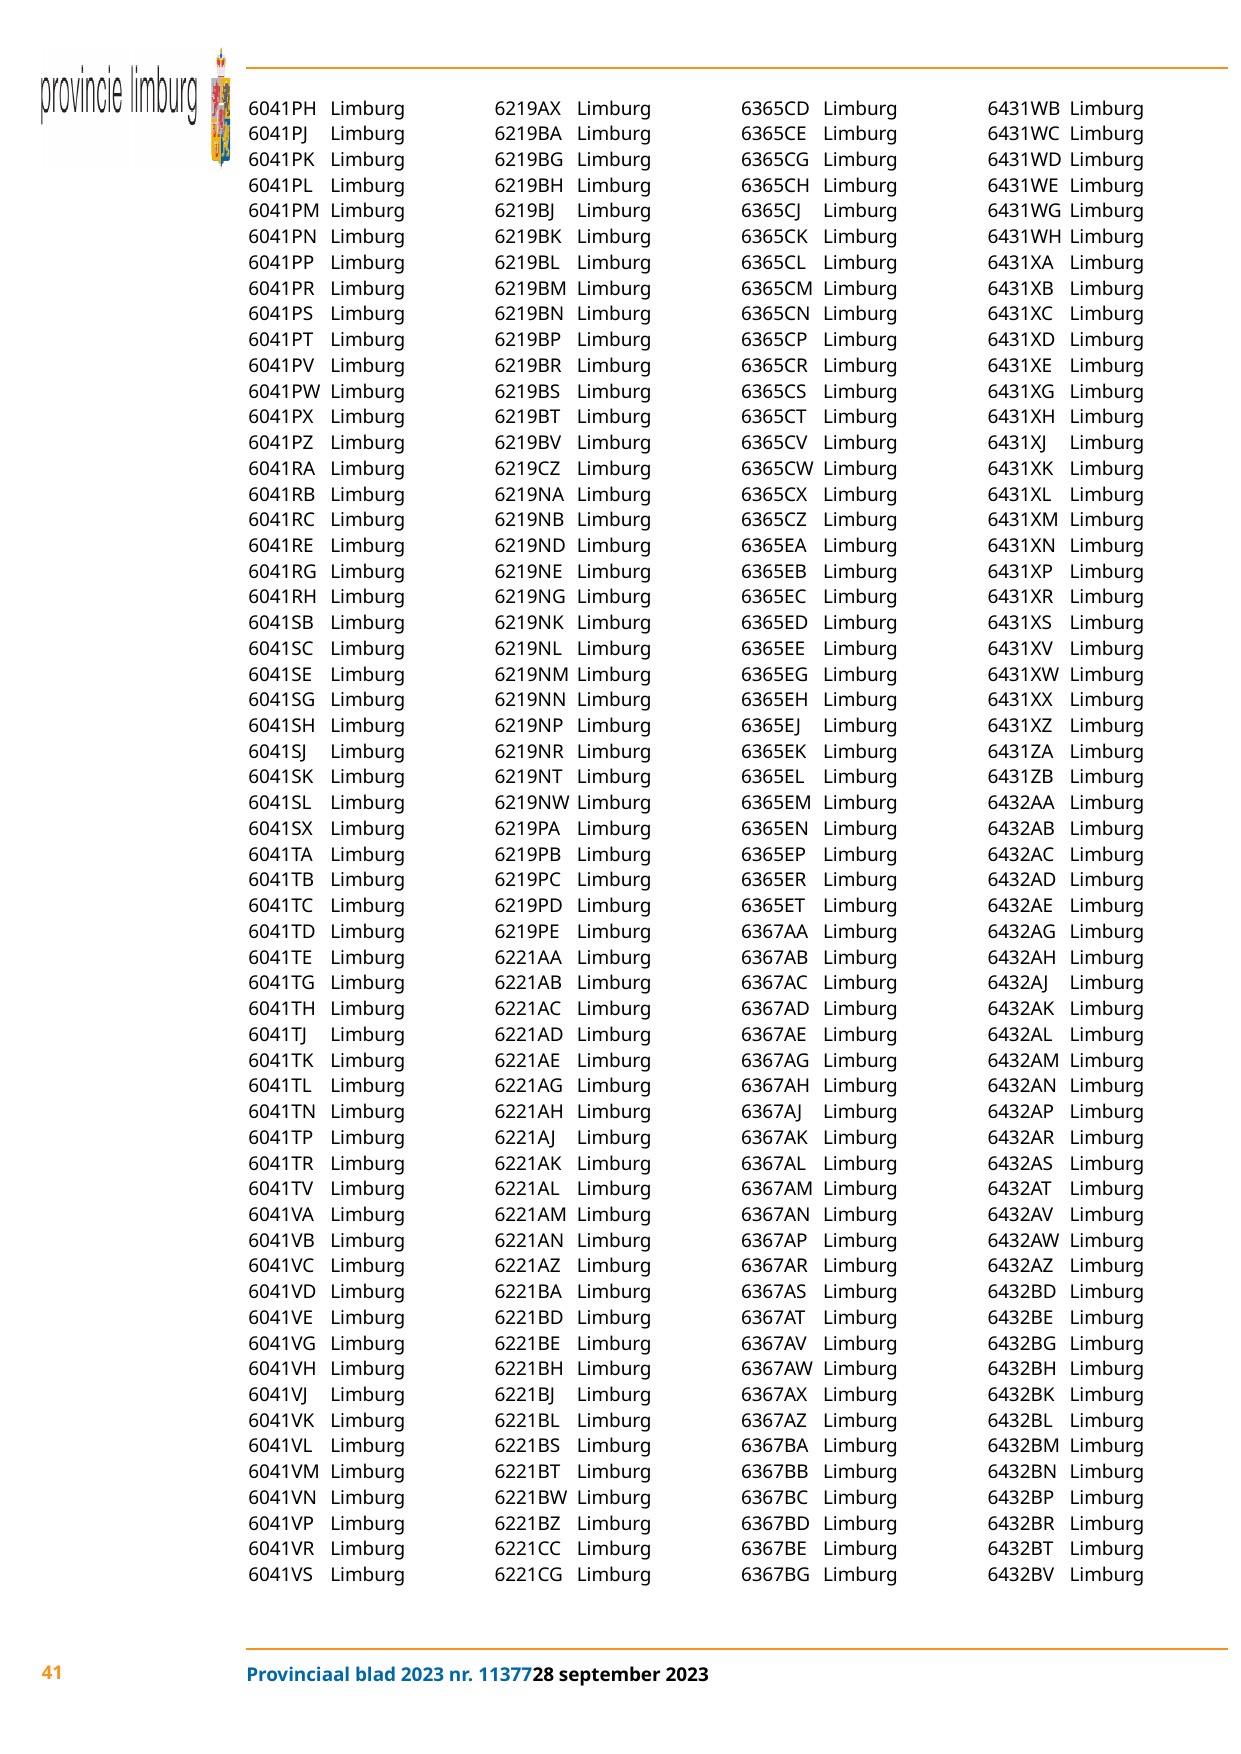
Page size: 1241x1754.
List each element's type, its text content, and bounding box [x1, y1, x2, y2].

table_cell Limburg [1069, 429, 1152, 455]
table_cell 6367AE [741, 1021, 823, 1047]
table_cell Limburg [1069, 635, 1152, 661]
table_cell Limburg [577, 1459, 659, 1484]
table_cell [905, 1227, 987, 1253]
table_cell Limburg [577, 1510, 659, 1536]
table_cell [905, 1175, 987, 1201]
table_cell Limburg [1069, 738, 1152, 764]
table_cell Limburg [330, 378, 412, 403]
table_cell 6365EP [741, 841, 823, 867]
table_cell Limburg [823, 738, 905, 764]
table_cell [905, 1381, 987, 1407]
table_cell Limburg [577, 455, 659, 481]
table_cell 6219NB [494, 506, 577, 532]
table_cell [659, 429, 741, 455]
table_cell Limburg [823, 687, 905, 712]
table_cell 6041VC [248, 1253, 330, 1278]
table_cell [659, 301, 741, 326]
table_cell Limburg [577, 635, 659, 661]
table_cell Limburg [577, 1021, 659, 1047]
table_cell [659, 1536, 741, 1561]
table_cell [905, 326, 987, 352]
table_cell Limburg [1069, 1356, 1152, 1381]
table_cell [659, 970, 741, 995]
table_cell 6432BE [987, 1304, 1069, 1330]
table_cell [659, 532, 741, 558]
table_cell 6367AR [741, 1253, 823, 1278]
table_cell Limburg [1069, 352, 1152, 378]
table_cell Limburg [577, 764, 659, 789]
table_cell [905, 712, 987, 738]
table_cell [905, 146, 987, 172]
table_cell [905, 275, 987, 301]
table_cell 6041TB [248, 867, 330, 892]
table_cell 6041TC [248, 893, 330, 918]
table_cell 6365EG [741, 661, 823, 687]
picture [41, 47, 231, 172]
table_cell Limburg [577, 404, 659, 429]
table_cell [905, 481, 987, 506]
table_cell Limburg [1069, 1561, 1152, 1587]
table_cell 6365CD [741, 95, 823, 121]
table_cell 6219NL [494, 635, 577, 661]
table_cell 6367AX [741, 1381, 823, 1407]
table_cell [659, 1278, 741, 1304]
table_cell Limburg [577, 275, 659, 301]
table_cell Limburg [577, 1047, 659, 1072]
table_cell Limburg [330, 404, 412, 429]
table_cell 6431WC [987, 121, 1069, 146]
table_cell [412, 1433, 494, 1458]
table_cell 6367BB [741, 1459, 823, 1484]
table_cell 6365CW [741, 455, 823, 481]
table_cell Limburg [330, 172, 412, 198]
table_cell Limburg [330, 249, 412, 275]
table_cell [412, 1047, 494, 1072]
table_cell [905, 687, 987, 712]
table_cell Limburg [330, 275, 412, 301]
table_cell [412, 146, 494, 172]
table_cell 6221BA [494, 1278, 577, 1304]
table_cell Limburg [823, 893, 905, 918]
table_cell Limburg [1069, 609, 1152, 635]
table_cell Limburg [330, 1253, 412, 1278]
table_cell [412, 249, 494, 275]
table_cell [412, 301, 494, 326]
table_cell 6367AH [741, 1073, 823, 1098]
table_cell 6367BC [741, 1484, 823, 1510]
table_cell 6365CM [741, 275, 823, 301]
table_cell [905, 455, 987, 481]
table_cell 6365CK [741, 224, 823, 249]
table_cell [412, 506, 494, 532]
table_cell 6432AD [987, 867, 1069, 892]
table_cell [905, 1150, 987, 1175]
table_cell Limburg [330, 1150, 412, 1175]
table_cell 6367BA [741, 1433, 823, 1458]
table_cell [905, 867, 987, 892]
table_cell 6431WE [987, 172, 1069, 198]
table_cell Limburg [1069, 1459, 1152, 1484]
table_cell Limburg [577, 1484, 659, 1510]
table_cell 6219NM [494, 661, 577, 687]
table_cell Limburg [823, 944, 905, 969]
table_cell Limburg [823, 1201, 905, 1227]
table_cell Limburg [330, 712, 412, 738]
table_cell Limburg [823, 1073, 905, 1098]
table_cell Limburg [1069, 404, 1152, 429]
table_cell Limburg [577, 506, 659, 532]
table_cell [412, 1073, 494, 1098]
table_cell Limburg [823, 121, 905, 146]
table_cell [659, 995, 741, 1021]
table_cell Limburg [577, 1124, 659, 1150]
table_cell 6367AM [741, 1175, 823, 1201]
table_cell Limburg [823, 1175, 905, 1201]
table_cell [412, 1124, 494, 1150]
table_cell 6367AC [741, 970, 823, 995]
table_cell Limburg [330, 918, 412, 944]
table_cell Limburg [577, 532, 659, 558]
table_cell 6432AJ [987, 970, 1069, 995]
table_cell 6219BS [494, 378, 577, 403]
table_cell Limburg [330, 1510, 412, 1536]
table_cell [905, 1561, 987, 1587]
table_cell 6432BD [987, 1278, 1069, 1304]
table_cell 6365CP [741, 326, 823, 352]
table_cell Limburg [823, 1150, 905, 1175]
table_cell Limburg [330, 1330, 412, 1356]
table_cell [905, 815, 987, 841]
table_cell 6219BJ [494, 198, 577, 223]
table_cell [905, 198, 987, 223]
table_cell Limburg [330, 995, 412, 1021]
table_cell 6365EJ [741, 712, 823, 738]
table_cell 6041TL [248, 1073, 330, 1098]
table_cell [412, 429, 494, 455]
table_cell 6432BM [987, 1433, 1069, 1458]
table_cell 6365EL [741, 764, 823, 789]
table_cell 6041SL [248, 790, 330, 815]
table_cell [659, 121, 741, 146]
table_cell 6041TG [248, 970, 330, 995]
table_cell Limburg [330, 1047, 412, 1072]
table_cell 6432AR [987, 1124, 1069, 1150]
table_cell 6221AB [494, 970, 577, 995]
table_cell Limburg [1069, 995, 1152, 1021]
table_cell [659, 1124, 741, 1150]
table_cell Limburg [330, 1356, 412, 1381]
table_cell Limburg [1069, 815, 1152, 841]
table_cell 6219NG [494, 584, 577, 609]
table_cell 6432BN [987, 1459, 1069, 1484]
table_cell [412, 712, 494, 738]
table_cell 6431XC [987, 301, 1069, 326]
table_cell [659, 172, 741, 198]
table_cell [412, 1356, 494, 1381]
table_cell [412, 1175, 494, 1201]
table_cell [905, 1278, 987, 1304]
table_cell Limburg [823, 1021, 905, 1047]
table_cell Limburg [1069, 1073, 1152, 1098]
table_cell Limburg [823, 455, 905, 481]
table_cell 6221BT [494, 1459, 577, 1484]
table_cell 6041VK [248, 1407, 330, 1433]
table_cell [659, 738, 741, 764]
table_cell [659, 1253, 741, 1278]
table_cell 6365EC [741, 584, 823, 609]
table_cell Limburg [1069, 1330, 1152, 1356]
table_cell Limburg [1069, 1253, 1152, 1278]
table_cell [659, 1175, 741, 1201]
table_cell [659, 275, 741, 301]
table_cell Limburg [823, 1381, 905, 1407]
table_cell Limburg [823, 275, 905, 301]
table_cell 6219BA [494, 121, 577, 146]
table_cell [412, 1253, 494, 1278]
table_cell 6365EE [741, 635, 823, 661]
table_cell 6041PZ [248, 429, 330, 455]
table_cell 6365CJ [741, 198, 823, 223]
table_cell Limburg [1069, 970, 1152, 995]
table_cell [659, 1484, 741, 1510]
table_cell [659, 1021, 741, 1047]
table_cell [412, 687, 494, 712]
table_cell 6041VN [248, 1484, 330, 1510]
table_cell 6219BH [494, 172, 577, 198]
table_cell [412, 1459, 494, 1484]
table_cell 6041VR [248, 1536, 330, 1561]
table_cell Limburg [1069, 558, 1152, 584]
table_cell 6219BK [494, 224, 577, 249]
table_cell [659, 893, 741, 918]
table_cell [412, 1098, 494, 1124]
table_cell Limburg [330, 1407, 412, 1433]
table_cell [659, 1330, 741, 1356]
table_cell Limburg [577, 1381, 659, 1407]
table_cell 6219BV [494, 429, 577, 455]
table_cell [905, 1356, 987, 1381]
table_cell 6431XG [987, 378, 1069, 403]
table_cell 6041PH [248, 95, 330, 121]
table_cell Limburg [1069, 146, 1152, 172]
table_cell 6219BL [494, 249, 577, 275]
table_cell 6432BT [987, 1536, 1069, 1561]
table_cell [659, 1407, 741, 1433]
table_cell 6432BL [987, 1407, 1069, 1433]
table_cell Limburg [330, 506, 412, 532]
table_cell Limburg [330, 584, 412, 609]
table_cell 6432BK [987, 1381, 1069, 1407]
table_cell 6431WB [987, 95, 1069, 121]
table_cell Limburg [823, 1536, 905, 1561]
table_cell 6041VH [248, 1356, 330, 1381]
table_cell Limburg [330, 146, 412, 172]
table_cell [659, 558, 741, 584]
table_cell Limburg [1069, 1175, 1152, 1201]
table_cell Limburg [1069, 764, 1152, 789]
table_cell Limburg [1069, 1047, 1152, 1072]
table_cell Limburg [823, 1227, 905, 1253]
table_cell Limburg [577, 661, 659, 687]
table_cell [659, 249, 741, 275]
table_cell 6041SK [248, 764, 330, 789]
table_cell Limburg [1069, 893, 1152, 918]
table_cell Limburg [577, 1073, 659, 1098]
table_cell Limburg [823, 1304, 905, 1330]
table_cell [659, 764, 741, 789]
table_cell Limburg [330, 609, 412, 635]
table_cell Limburg [330, 893, 412, 918]
table_cell [659, 815, 741, 841]
table_cell 6431XW [987, 661, 1069, 687]
table_cell [905, 95, 987, 121]
table_cell [659, 481, 741, 506]
table_cell Limburg [330, 815, 412, 841]
table_cell Limburg [577, 893, 659, 918]
table_cell 6367AL [741, 1150, 823, 1175]
table_cell 6221AL [494, 1175, 577, 1201]
table_cell Limburg [330, 1073, 412, 1098]
table_cell [412, 1278, 494, 1304]
table_cell Limburg [1069, 532, 1152, 558]
table_cell [412, 918, 494, 944]
table_cell 6041RC [248, 506, 330, 532]
table_cell 6041PL [248, 172, 330, 198]
table_cell Limburg [577, 867, 659, 892]
table_cell 6041SE [248, 661, 330, 687]
table_cell [412, 95, 494, 121]
table_cell [905, 1536, 987, 1561]
table_cell [659, 1098, 741, 1124]
table_cell [905, 121, 987, 146]
table_cell 6221AK [494, 1150, 577, 1175]
table_cell 6219NW [494, 790, 577, 815]
table_cell Limburg [823, 1124, 905, 1150]
table_cell [412, 944, 494, 969]
table_cell Limburg [577, 815, 659, 841]
table_cell Limburg [823, 404, 905, 429]
table_cell Limburg [330, 790, 412, 815]
table_cell Limburg [577, 1330, 659, 1356]
table_cell 6432AA [987, 790, 1069, 815]
table_cell 6432AN [987, 1073, 1069, 1098]
table_cell Limburg [823, 815, 905, 841]
table_cell [905, 532, 987, 558]
table_cell 6041PP [248, 249, 330, 275]
table_cell Limburg [1069, 275, 1152, 301]
table_cell [659, 95, 741, 121]
table_cell 6219CZ [494, 455, 577, 481]
table_cell [412, 275, 494, 301]
table_cell 6221BH [494, 1356, 577, 1381]
table_cell 6219AX [494, 95, 577, 121]
table_cell Limburg [823, 1484, 905, 1510]
table_cell Limburg [1069, 1021, 1152, 1047]
table_cell [905, 970, 987, 995]
table_cell [412, 661, 494, 687]
table_cell [412, 455, 494, 481]
table_cell [905, 661, 987, 687]
table_cell [659, 352, 741, 378]
table_cell [412, 893, 494, 918]
table_cell 6365ET [741, 893, 823, 918]
table_cell 6041TD [248, 918, 330, 944]
table_cell 6432BG [987, 1330, 1069, 1356]
table_cell 6041VG [248, 1330, 330, 1356]
table_cell 6367AT [741, 1304, 823, 1330]
table_cell [905, 584, 987, 609]
table_cell Limburg [577, 918, 659, 944]
table_cell 6041RA [248, 455, 330, 481]
table_cell [412, 867, 494, 892]
table_cell 6221BJ [494, 1381, 577, 1407]
table_cell [905, 1330, 987, 1356]
table_cell 6221AH [494, 1098, 577, 1124]
table_cell [659, 841, 741, 867]
table_cell [412, 1201, 494, 1227]
table_cell 6432BH [987, 1356, 1069, 1381]
table_cell Limburg [823, 584, 905, 609]
table_cell [905, 558, 987, 584]
table_cell 6219PC [494, 867, 577, 892]
table_cell 6219BR [494, 352, 577, 378]
table_cell 6432AH [987, 944, 1069, 969]
table_cell Limburg [823, 1047, 905, 1072]
table_cell Limburg [1069, 1536, 1152, 1561]
table_cell Limburg [823, 558, 905, 584]
table_cell [905, 1021, 987, 1047]
table_cell Limburg [823, 326, 905, 352]
table_cell Limburg [577, 326, 659, 352]
table_cell 6432AK [987, 995, 1069, 1021]
table_cell [905, 249, 987, 275]
table_cell 6432AP [987, 1098, 1069, 1124]
table_cell Limburg [577, 146, 659, 172]
table_cell 6041SX [248, 815, 330, 841]
table_cell 6041VL [248, 1433, 330, 1458]
table_cell 6041TE [248, 944, 330, 969]
table_cell [412, 1330, 494, 1356]
table_cell 6041TP [248, 1124, 330, 1150]
table_cell Limburg [577, 584, 659, 609]
table_cell [905, 1510, 987, 1536]
table_cell Limburg [1069, 95, 1152, 121]
table_cell 6041PJ [248, 121, 330, 146]
table_cell Limburg [577, 712, 659, 738]
table_cell Limburg [330, 326, 412, 352]
table_cell 6041VP [248, 1510, 330, 1536]
table_cell [659, 224, 741, 249]
table_cell 6367AW [741, 1356, 823, 1381]
table_cell 6431XH [987, 404, 1069, 429]
table_cell 6219ND [494, 532, 577, 558]
table_cell 6041TR [248, 1150, 330, 1175]
table_cell Limburg [577, 790, 659, 815]
table_cell [905, 918, 987, 944]
table_cell 6365EH [741, 687, 823, 712]
table_cell Limburg [1069, 1124, 1152, 1150]
table_cell Limburg [823, 1330, 905, 1356]
table_cell 6041PK [248, 146, 330, 172]
table_cell Limburg [1069, 1150, 1152, 1175]
table_cell Limburg [823, 635, 905, 661]
table_cell Limburg [330, 1459, 412, 1484]
table_cell 6221CC [494, 1536, 577, 1561]
table_cell 6041TV [248, 1175, 330, 1201]
table_cell [659, 1381, 741, 1407]
table_cell Limburg [330, 1278, 412, 1304]
table_cell Limburg [577, 1253, 659, 1278]
table_cell Limburg [823, 301, 905, 326]
table_cell Limburg [577, 249, 659, 275]
table_cell 6367AD [741, 995, 823, 1021]
table_cell [659, 584, 741, 609]
table_cell [905, 995, 987, 1021]
table_cell 6431XZ [987, 712, 1069, 738]
table_cell [412, 198, 494, 223]
table_cell Limburg [330, 481, 412, 506]
table_cell 6041TH [248, 995, 330, 1021]
table_cell 6041VD [248, 1278, 330, 1304]
table_cell [905, 1098, 987, 1124]
table_cell 6219NR [494, 738, 577, 764]
table_cell Limburg [577, 1304, 659, 1330]
table_cell 6365EB [741, 558, 823, 584]
table_cell 6219NE [494, 558, 577, 584]
table_cell 6367BE [741, 1536, 823, 1561]
table_cell 6221CG [494, 1561, 577, 1587]
table_cell 6041VM [248, 1459, 330, 1484]
table_cell Limburg [330, 1433, 412, 1458]
table_cell [659, 944, 741, 969]
table_cell [659, 635, 741, 661]
table_cell Limburg [1069, 1433, 1152, 1458]
table_cell 6365CS [741, 378, 823, 403]
table_cell 6221AE [494, 1047, 577, 1072]
table_cell Limburg [823, 609, 905, 635]
table_cell Limburg [823, 1459, 905, 1484]
table_cell 6365CX [741, 481, 823, 506]
table_cell 6221BD [494, 1304, 577, 1330]
table_cell 6219PE [494, 918, 577, 944]
table_cell 6041SC [248, 635, 330, 661]
table_cell [659, 1356, 741, 1381]
table_cell [905, 1484, 987, 1510]
table_cell 6219NN [494, 687, 577, 712]
table_cell [412, 1407, 494, 1433]
table_cell Limburg [330, 635, 412, 661]
table_cell [412, 481, 494, 506]
table_cell [659, 1201, 741, 1227]
table_cell 6365CZ [741, 506, 823, 532]
table_cell Limburg [577, 687, 659, 712]
table_cell [905, 893, 987, 918]
table_cell 6041RB [248, 481, 330, 506]
table_cell 6432AW [987, 1227, 1069, 1253]
table_cell Limburg [577, 1356, 659, 1381]
table_cell Limburg [1069, 481, 1152, 506]
table_cell Limburg [577, 1098, 659, 1124]
table_cell 6041PT [248, 326, 330, 352]
table_cell Limburg [823, 1561, 905, 1587]
table_cell 6431XK [987, 455, 1069, 481]
table_cell Limburg [330, 764, 412, 789]
table_cell [412, 815, 494, 841]
table_cell 6219BP [494, 326, 577, 352]
table_cell Limburg [577, 841, 659, 867]
table_cell Limburg [823, 867, 905, 892]
table_cell 6041PX [248, 404, 330, 429]
table_cell 6219PA [494, 815, 577, 841]
table_cell 6431XV [987, 635, 1069, 661]
table_cell Limburg [330, 1561, 412, 1587]
table_cell [659, 1459, 741, 1484]
table_cell Limburg [330, 687, 412, 712]
table_cell Limburg [330, 661, 412, 687]
table_cell [905, 1253, 987, 1278]
table_cell Limburg [330, 738, 412, 764]
table_cell Limburg [330, 455, 412, 481]
table_cell [412, 1381, 494, 1407]
table_cell Limburg [1069, 661, 1152, 687]
table_cell Limburg [330, 1536, 412, 1561]
table_cell 6041PW [248, 378, 330, 403]
table_cell 6367AZ [741, 1407, 823, 1433]
table_cell 6219NA [494, 481, 577, 506]
table_cell [412, 172, 494, 198]
table_cell 6431XR [987, 584, 1069, 609]
table_cell Limburg [577, 481, 659, 506]
table_cell 6041VA [248, 1201, 330, 1227]
table_cell 6041VS [248, 1561, 330, 1587]
table_cell [659, 378, 741, 403]
table_cell 6365CN [741, 301, 823, 326]
table_cell Limburg [823, 172, 905, 198]
table_cell [905, 378, 987, 403]
table_cell Limburg [330, 867, 412, 892]
table_cell 6221AZ [494, 1253, 577, 1278]
table_cell Limburg [577, 1278, 659, 1304]
table_cell 6041PR [248, 275, 330, 301]
table_cell 6221BE [494, 1330, 577, 1356]
table_cell 6041TJ [248, 1021, 330, 1047]
table_cell 6221AM [494, 1201, 577, 1227]
table_cell [412, 1510, 494, 1536]
table_cell Limburg [577, 198, 659, 223]
table_cell Limburg [577, 429, 659, 455]
table_cell Limburg [577, 970, 659, 995]
table_cell Limburg [577, 1407, 659, 1433]
table_cell Limburg [1069, 584, 1152, 609]
table_cell [659, 198, 741, 223]
table_cell Limburg [823, 841, 905, 867]
table_cell 6221AG [494, 1073, 577, 1098]
table_cell Limburg [330, 95, 412, 121]
table_cell [659, 506, 741, 532]
table_cell 6365CE [741, 121, 823, 146]
table_cell Limburg [1069, 1510, 1152, 1536]
table_cell Limburg [823, 661, 905, 687]
table_cell 6219BM [494, 275, 577, 301]
table_cell 6432AE [987, 893, 1069, 918]
table_cell 6365CR [741, 352, 823, 378]
table_cell 6431XA [987, 249, 1069, 275]
table_cell Limburg [1069, 918, 1152, 944]
table_cell [905, 506, 987, 532]
table_cell 6367AA [741, 918, 823, 944]
table_cell 6365EN [741, 815, 823, 841]
table_cell 6432AV [987, 1201, 1069, 1227]
table_cell Limburg [1069, 1304, 1152, 1330]
table_cell 6365CV [741, 429, 823, 455]
table_cell Limburg [823, 1356, 905, 1381]
table_cell Limburg [823, 1278, 905, 1304]
table_cell Limburg [823, 764, 905, 789]
table_cell Limburg [823, 790, 905, 815]
table_cell Limburg [1069, 301, 1152, 326]
table_cell Limburg [823, 429, 905, 455]
table_cell 6431XE [987, 352, 1069, 378]
table_cell [412, 1227, 494, 1253]
table_cell [659, 326, 741, 352]
table_cell [659, 867, 741, 892]
table_cell Limburg [1069, 867, 1152, 892]
table_cell 6431ZA [987, 738, 1069, 764]
table_cell Limburg [577, 301, 659, 326]
table_cell 6431XL [987, 481, 1069, 506]
table_cell 6432AL [987, 1021, 1069, 1047]
table_cell 6431XX [987, 687, 1069, 712]
table_cell [659, 1150, 741, 1175]
table_cell Limburg [330, 841, 412, 867]
table_cell Limburg [330, 1381, 412, 1407]
table_cell [412, 738, 494, 764]
table_cell [412, 1484, 494, 1510]
table_cell 6432BR [987, 1510, 1069, 1536]
table_cell 6431WG [987, 198, 1069, 223]
table_cell Limburg [1069, 326, 1152, 352]
table_cell [412, 1304, 494, 1330]
table_cell 6431XM [987, 506, 1069, 532]
table_cell [659, 918, 741, 944]
table_cell Limburg [823, 146, 905, 172]
table_cell Limburg [577, 378, 659, 403]
table_cell [412, 1561, 494, 1587]
table_cell Limburg [1069, 198, 1152, 223]
table_cell 6365CT [741, 404, 823, 429]
table_cell [905, 841, 987, 867]
table_cell [905, 635, 987, 661]
table_cell [905, 1433, 987, 1458]
table_cell [659, 687, 741, 712]
table_cell 6365CL [741, 249, 823, 275]
table_cell Limburg [823, 378, 905, 403]
table_cell 6041PM [248, 198, 330, 223]
table_cell [412, 841, 494, 867]
table_cell 6367AG [741, 1047, 823, 1072]
table_cell Limburg [1069, 1201, 1152, 1227]
table_cell 6041VB [248, 1227, 330, 1253]
table_cell [659, 404, 741, 429]
table_cell 6221AN [494, 1227, 577, 1253]
table_cell Limburg [823, 481, 905, 506]
table_cell 6041SB [248, 609, 330, 635]
table_cell [412, 609, 494, 635]
table_cell 6221BW [494, 1484, 577, 1510]
table_cell [412, 764, 494, 789]
table_cell [905, 764, 987, 789]
table_cell [412, 326, 494, 352]
table_cell Limburg [330, 970, 412, 995]
table_cell Limburg [330, 558, 412, 584]
table_cell 6219NT [494, 764, 577, 789]
table_cell [412, 1150, 494, 1175]
table_cell 6367AK [741, 1124, 823, 1150]
table_cell [659, 1433, 741, 1458]
table_cell [659, 1561, 741, 1587]
table_cell 6041TN [248, 1098, 330, 1124]
table_cell Limburg [1069, 1381, 1152, 1407]
table_cell [412, 378, 494, 403]
table_cell [659, 1304, 741, 1330]
table_cell Limburg [330, 121, 412, 146]
table_cell 6365EM [741, 790, 823, 815]
table_cell [412, 352, 494, 378]
table_cell [659, 1047, 741, 1072]
table_cell Limburg [1069, 1227, 1152, 1253]
table_cell 6041SJ [248, 738, 330, 764]
table_cell 6221AD [494, 1021, 577, 1047]
table_cell Limburg [577, 609, 659, 635]
table_cell 6431XD [987, 326, 1069, 352]
table_cell 6365EA [741, 532, 823, 558]
table_cell [905, 738, 987, 764]
table_cell [659, 609, 741, 635]
table_cell 6041PV [248, 352, 330, 378]
table_cell 6221BL [494, 1407, 577, 1433]
table_cell Limburg [1069, 378, 1152, 403]
table_cell [412, 635, 494, 661]
table_cell 6432BV [987, 1561, 1069, 1587]
table_cell 6367AS [741, 1278, 823, 1304]
table_cell Limburg [330, 1484, 412, 1510]
table_cell Limburg [330, 1098, 412, 1124]
table_cell Limburg [1069, 506, 1152, 532]
table_cell [905, 1407, 987, 1433]
table_cell Limburg [1069, 121, 1152, 146]
table_cell Limburg [823, 224, 905, 249]
table_cell Limburg [823, 352, 905, 378]
table_cell 6431XP [987, 558, 1069, 584]
table_cell 6432AM [987, 1047, 1069, 1072]
table_cell [659, 1510, 741, 1536]
table_cell Limburg [330, 1175, 412, 1201]
table_cell 6432AB [987, 815, 1069, 841]
table_cell [905, 224, 987, 249]
table_cell 6041TK [248, 1047, 330, 1072]
table_cell [659, 146, 741, 172]
table_cell Limburg [1069, 455, 1152, 481]
table_cell 6041RE [248, 532, 330, 558]
table_cell 6365EK [741, 738, 823, 764]
table_cell 6221AC [494, 995, 577, 1021]
table_cell Limburg [577, 558, 659, 584]
table_cell Limburg [330, 198, 412, 223]
table_cell 6221BS [494, 1433, 577, 1458]
table_cell Limburg [330, 1021, 412, 1047]
table_cell [905, 172, 987, 198]
table_cell 6432AZ [987, 1253, 1069, 1278]
table_cell 6041RG [248, 558, 330, 584]
table_cell [412, 404, 494, 429]
table_cell [659, 712, 741, 738]
table_cell 6041VJ [248, 1381, 330, 1407]
table_cell Limburg [1069, 172, 1152, 198]
table_cell [905, 1124, 987, 1150]
table_cell 6367AP [741, 1227, 823, 1253]
table_cell 6365CH [741, 172, 823, 198]
table_cell Limburg [823, 95, 905, 121]
table_cell 6431WD [987, 146, 1069, 172]
table_cell [412, 224, 494, 249]
table_cell 6219NP [494, 712, 577, 738]
table_cell Limburg [1069, 712, 1152, 738]
table_cell Limburg [577, 352, 659, 378]
table_cell [412, 1021, 494, 1047]
table_cell Limburg [577, 1227, 659, 1253]
table_cell [659, 455, 741, 481]
table_cell [905, 1073, 987, 1098]
table_cell 6219BT [494, 404, 577, 429]
table_cell Limburg [577, 121, 659, 146]
table_cell Limburg [1069, 1278, 1152, 1304]
table_cell 6431XJ [987, 429, 1069, 455]
table_cell [412, 584, 494, 609]
table_cell 6431ZB [987, 764, 1069, 789]
table_cell 6367AJ [741, 1098, 823, 1124]
table_cell [905, 1459, 987, 1484]
table_cell Limburg [577, 1150, 659, 1175]
table_cell 6219BN [494, 301, 577, 326]
table_cell [412, 790, 494, 815]
table_cell Limburg [1069, 790, 1152, 815]
table_cell [659, 661, 741, 687]
table_cell Limburg [823, 1510, 905, 1536]
table_cell [905, 1201, 987, 1227]
table_cell [412, 970, 494, 995]
table_cell 6041SH [248, 712, 330, 738]
table_cell Limburg [577, 1536, 659, 1561]
table_cell Limburg [823, 198, 905, 223]
table_cell Limburg [1069, 249, 1152, 275]
table_cell Limburg [823, 1253, 905, 1278]
table_cell Limburg [823, 712, 905, 738]
table_cell Limburg [330, 1124, 412, 1150]
table_cell Limburg [577, 224, 659, 249]
table_cell 6221BZ [494, 1510, 577, 1536]
table_cell 6432BP [987, 1484, 1069, 1510]
table_cell Limburg [577, 1433, 659, 1458]
table_cell [905, 301, 987, 326]
table_cell 6432AS [987, 1150, 1069, 1175]
table_cell 6041SG [248, 687, 330, 712]
table_cell [659, 1227, 741, 1253]
table_cell Limburg [577, 995, 659, 1021]
table_cell 6431XB [987, 275, 1069, 301]
table_cell Limburg [330, 1227, 412, 1253]
table_cell Limburg [330, 352, 412, 378]
table_cell Limburg [823, 532, 905, 558]
table_cell Limburg [577, 172, 659, 198]
table_cell Limburg [823, 995, 905, 1021]
table_cell 6219NK [494, 609, 577, 635]
table_cell 6041VE [248, 1304, 330, 1330]
table_cell Limburg [1069, 1098, 1152, 1124]
table_cell [412, 1536, 494, 1561]
table_cell 6365ER [741, 867, 823, 892]
table_cell 6431XN [987, 532, 1069, 558]
table_cell Limburg [1069, 687, 1152, 712]
table_cell Limburg [1069, 1484, 1152, 1510]
table_cell Limburg [823, 970, 905, 995]
table_cell [905, 790, 987, 815]
table_cell [412, 558, 494, 584]
table_cell 6221AJ [494, 1124, 577, 1150]
table_cell Limburg [330, 1201, 412, 1227]
table_cell [905, 1047, 987, 1072]
table_cell Limburg [577, 1175, 659, 1201]
table_cell 6367BD [741, 1510, 823, 1536]
table_cell [659, 790, 741, 815]
table_cell [412, 121, 494, 146]
table_cell 6221AA [494, 944, 577, 969]
table_cell [905, 352, 987, 378]
table_cell 6367AN [741, 1201, 823, 1227]
table_cell Limburg [1069, 841, 1152, 867]
table_cell Limburg [330, 224, 412, 249]
table_cell 6041RH [248, 584, 330, 609]
table_cell 6432AG [987, 918, 1069, 944]
table_cell 6431XS [987, 609, 1069, 635]
table_cell 6219BG [494, 146, 577, 172]
table_cell Limburg [577, 944, 659, 969]
table_cell 6432AC [987, 841, 1069, 867]
table_cell 6367BG [741, 1561, 823, 1587]
table_cell 6365ED [741, 609, 823, 635]
table_cell [659, 1073, 741, 1098]
table_cell [905, 404, 987, 429]
table_cell Limburg [823, 1433, 905, 1458]
table_cell Limburg [823, 506, 905, 532]
table_cell Limburg [1069, 1407, 1152, 1433]
table_cell [412, 532, 494, 558]
table_cell 6431WH [987, 224, 1069, 249]
table_cell 6219PB [494, 841, 577, 867]
table_cell [412, 995, 494, 1021]
table_cell Limburg [1069, 944, 1152, 969]
table_cell [905, 944, 987, 969]
table_cell Limburg [330, 301, 412, 326]
table_cell 6219PD [494, 893, 577, 918]
table_cell Limburg [823, 918, 905, 944]
table_cell 6367AB [741, 944, 823, 969]
table_cell Limburg [330, 532, 412, 558]
table_cell Limburg [577, 1201, 659, 1227]
table_cell 6432AT [987, 1175, 1069, 1201]
table_cell 6367AV [741, 1330, 823, 1356]
table_cell Limburg [823, 1098, 905, 1124]
table_cell Limburg [330, 1304, 412, 1330]
table_cell Limburg [577, 95, 659, 121]
table_cell 6365CG [741, 146, 823, 172]
table_cell Limburg [330, 944, 412, 969]
table_cell Limburg [823, 1407, 905, 1433]
table_cell Limburg [577, 1561, 659, 1587]
table_cell [905, 429, 987, 455]
table_cell Limburg [823, 249, 905, 275]
table_cell 6041PN [248, 224, 330, 249]
table_cell 6041TA [248, 841, 330, 867]
table_cell Limburg [1069, 224, 1152, 249]
table_cell [905, 609, 987, 635]
table_cell [905, 1304, 987, 1330]
table_cell Limburg [577, 738, 659, 764]
table_cell Limburg [330, 429, 412, 455]
table_cell 6041PS [248, 301, 330, 326]
